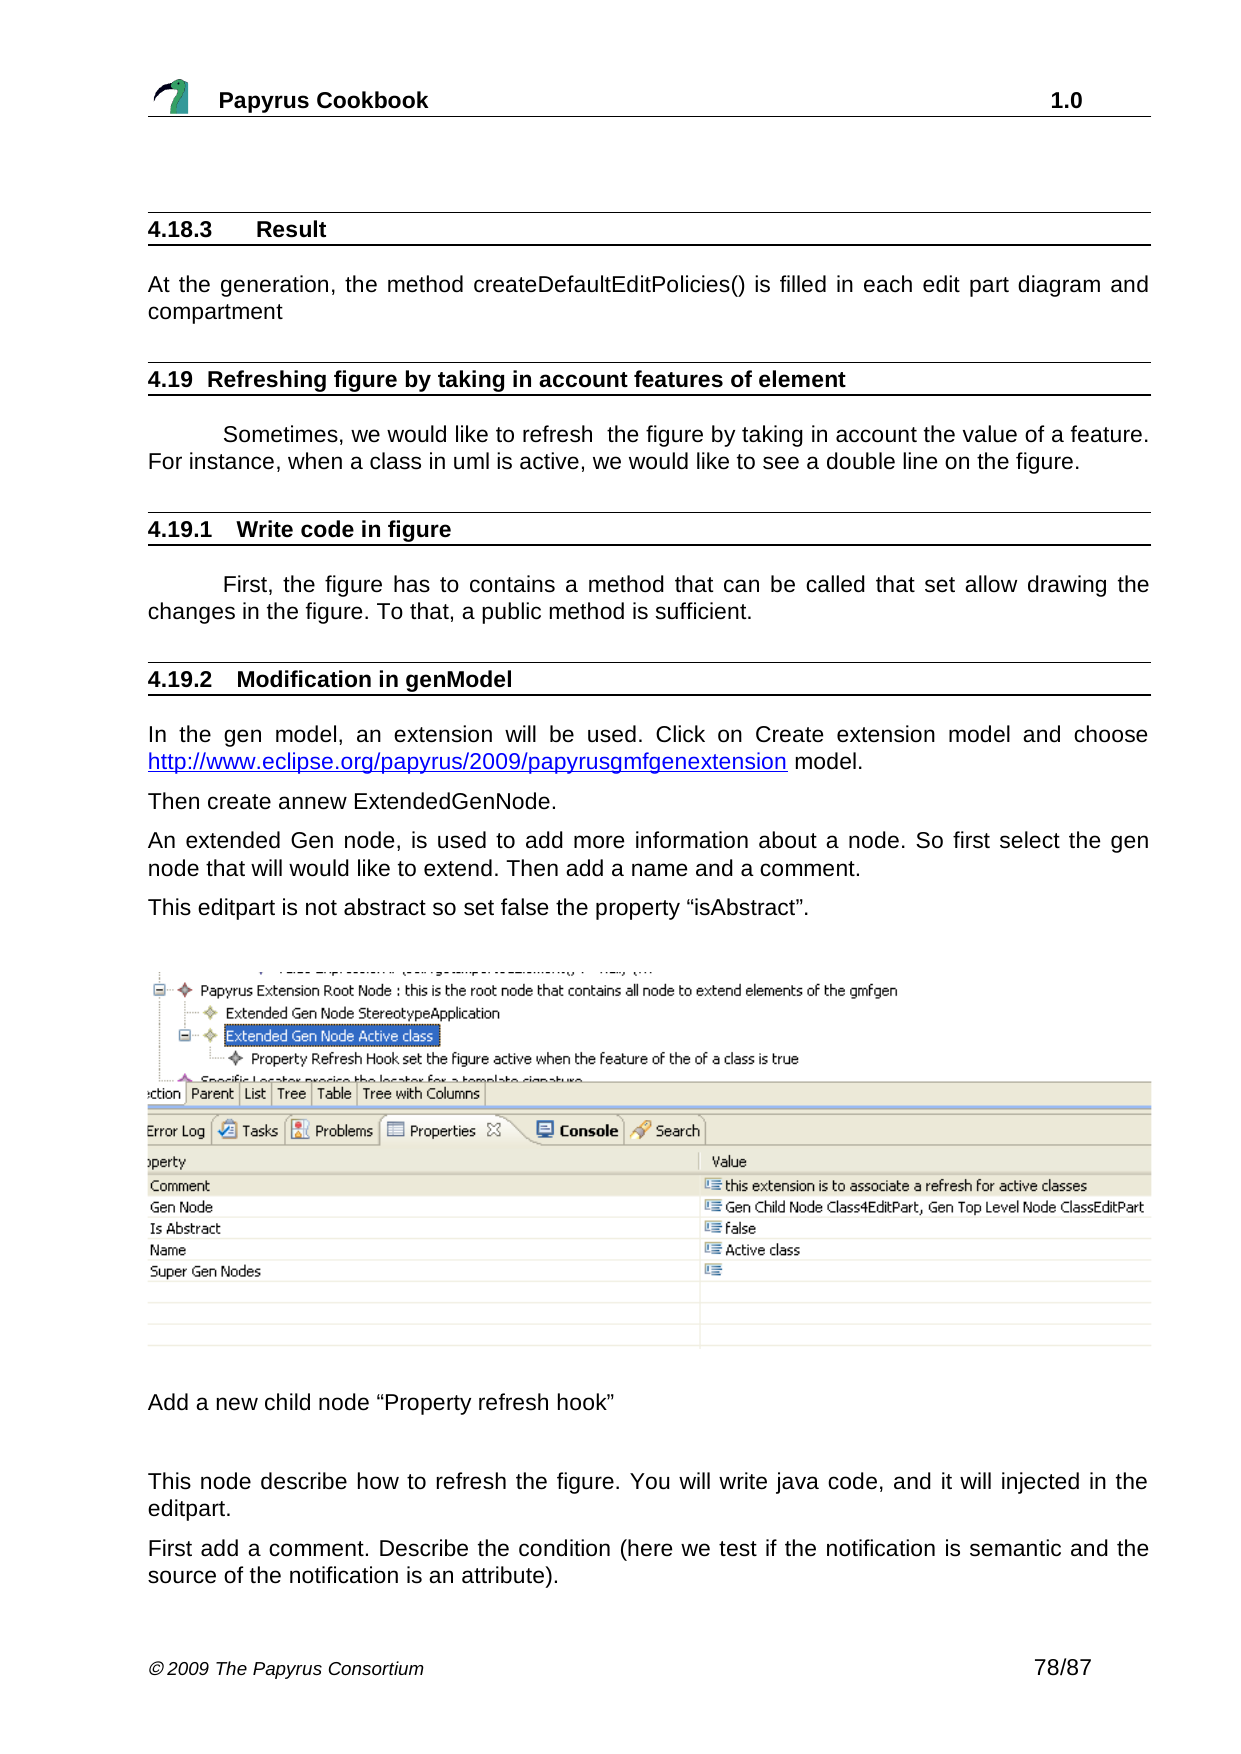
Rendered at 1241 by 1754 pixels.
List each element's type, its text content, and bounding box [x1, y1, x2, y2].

text First add a comment. Describe the condition (here we test if the notification is semantic and the source of the notification is an attribute). [148, 1534, 1151, 1588]
subtitle Modification in genModel [148, 663, 1151, 694]
text Add a new child node “Property refresh hook” [148, 1388, 1151, 1415]
subtitle Write code in figure [148, 513, 1151, 544]
text In the gen model, an extension will be used. Click on Create extension model and choose http://www.eclipse.org/papyrus/2009/papyrusgmfgenextension model. [148, 721, 1151, 775]
text This editpart is not abstract so set false the property “isAbstract”. [148, 893, 1151, 921]
picture [153, 79, 189, 114]
text Sometimes, we would like to refresh the figure by taking in account the value of a feature. For instance, when a class in uml is active, we would like to see a double line on the figure. [148, 421, 1151, 475]
text This node describe how to refresh the figure. You will write java code, and it will injected in the editpart. [148, 1467, 1151, 1522]
text At the generation, the method createDefaultEditPolicies() is filled in each edit part diagram and compartment [148, 271, 1151, 325]
text An extended Gen node, is used to add more information about a node. So first select the gen node that will would like to extend. Then add a name and a comment. [148, 827, 1151, 881]
text Then create annew ExtendedGenNode. [148, 787, 1151, 814]
picture [147, 972, 1152, 1349]
subtitle Refreshing figure by taking in account features of element [148, 363, 1151, 394]
subtitle Result [148, 213, 1151, 244]
text First, the figure has to contains a method that can be called that set allow drawing the changes in the figure. To that, a public method is sufficient. [148, 571, 1151, 625]
